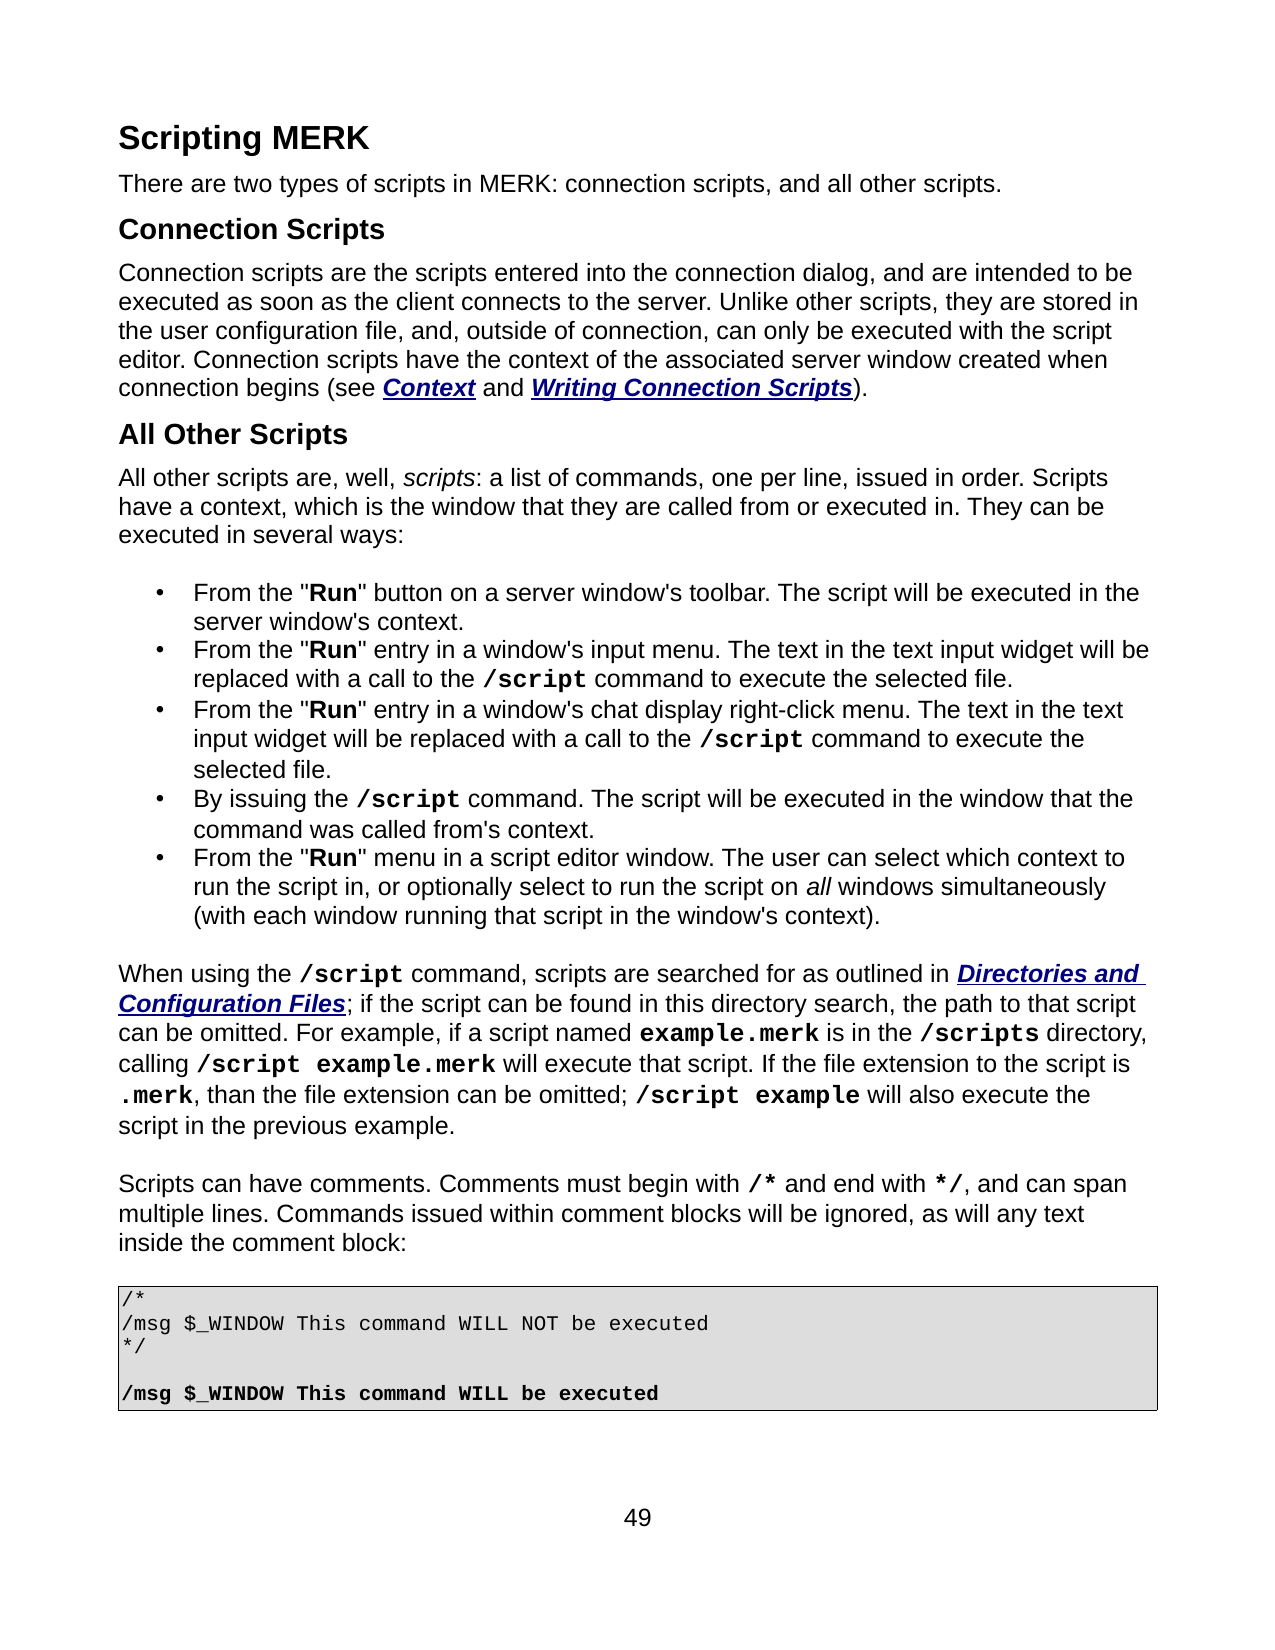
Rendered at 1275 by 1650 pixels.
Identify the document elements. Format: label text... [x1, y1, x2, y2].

subtitle All Other Scripts [118, 417, 1157, 450]
list From the "Run" entry in a window's input menu. The text in the text input widget will be replaced with a call to the /script command to execute the selected file. [156, 635, 1157, 695]
list From the "Run" entry in a window's chat display right-click menu. The text in the text input widget will be replaced with a call to the /script command to execute the selected file. [156, 695, 1157, 784]
text All other scripts are, well, scripts: a list of commands, one per line, issued in order. Scripts have a context, which is the window that they are called from or executed in. They can be executed in several ways: [118, 463, 1157, 549]
list From the "Run" menu in a script editor window. The user can select which context to run the script in, or optionally select to run the script on all windows simultaneously (with each window running that script in the window's context). [156, 843, 1157, 930]
subtitle Connection Scripts [118, 212, 1157, 246]
list By issuing the /script command. The script will be executed in the window that the command was called from's context. [156, 784, 1157, 843]
subtitle Scripting MERK [118, 118, 1157, 157]
list From the "Run" button on a server window's toolbar. The script will be executed in the server window's context. [156, 578, 1157, 635]
text Connection scripts are the scripts entered into the connection dialog, and are intended to be executed as soon as the client connects to the server. Unlike other scripts, they are stored in the user configuration file, and, outside of connection, can only be executed with the script editor. Connection scripts have the context of the associated server window created when connection begins (see Context and Writing Connection Scripts). [118, 258, 1157, 402]
text There are two types of scripts in MERK: connection scripts, and all other scripts. [118, 169, 1157, 198]
table_header /* /msg $_WINDOW This command WILL NOT be executed */ /msg $_WINDOW This command WILL be executed [119, 1287, 1157, 1410]
text Scripts can have comments. Comments must begin with /* and end with */, and can span multiple lines. Commands issued within comment blocks will be ignored, as will any text inside the comment block: [118, 1168, 1157, 1257]
text When using the /script command, scripts are searched for as outlined in Directories and Configuration Files; if the script can be found in this directory search, the path to that script can be omitted. For example, if a script named example.merk is in the /scripts directory, calling /script example.merk will execute that script. If the file extension to the script is .merk, than the file extension can be omitted; /script example will also execute the script in the previous example. [118, 958, 1157, 1140]
